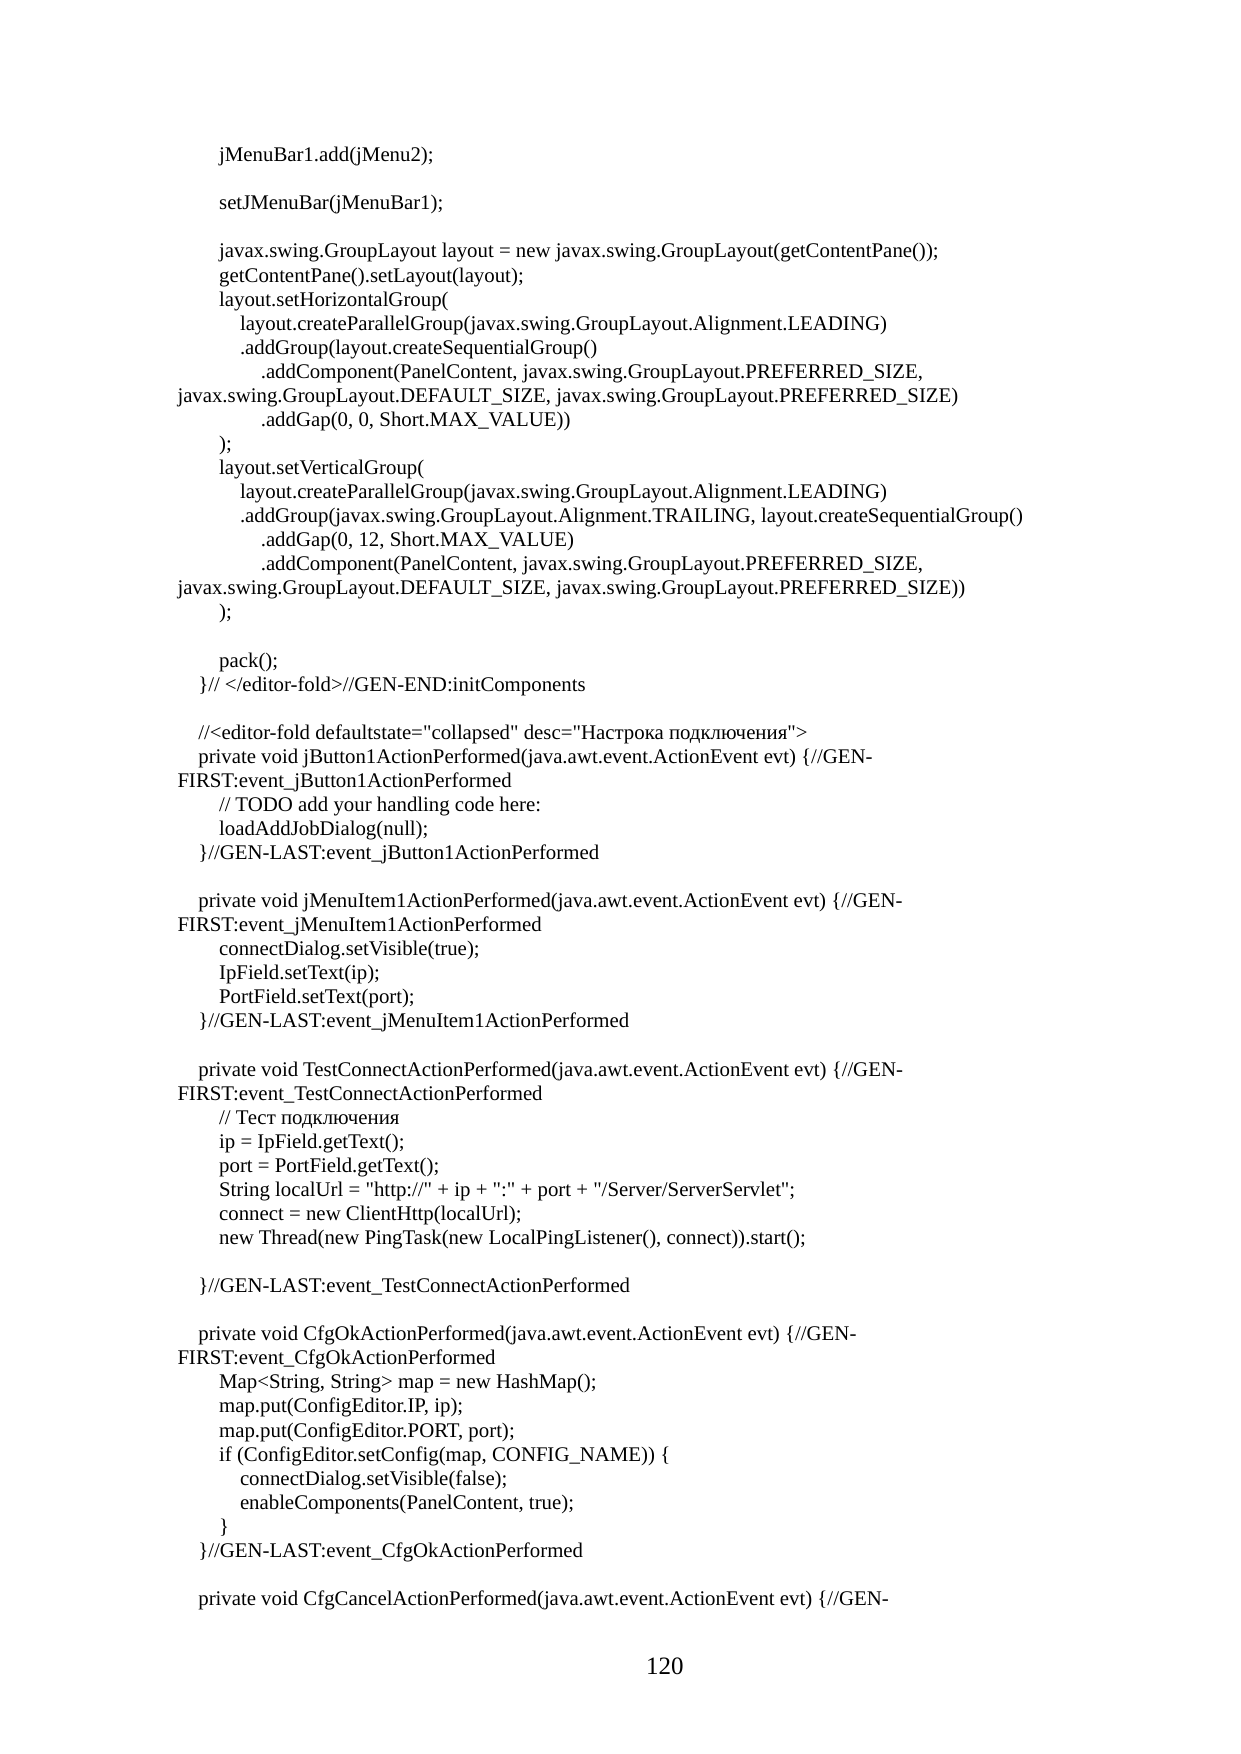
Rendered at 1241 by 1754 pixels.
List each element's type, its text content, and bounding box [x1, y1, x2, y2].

text jMenuBar1.add(jMenu2); setJMenuBar(jMenuBar1); javax.swing.GroupLayout layout = new javax.swing.GroupLayout(getContentPane()); getContentPane().setLayout(layout); layout.setHorizontalGroup( layout.createParallelGroup(javax.swing.GroupLayout.Alignment.LEADING) .addGroup(layout.createSequentialGroup() .addComponent(PanelContent, javax.swing.GroupLayout.PREFERRED_SIZE, javax.swing.GroupLayout.DEFAULT_SIZE, javax.swing.GroupLayout.PREFERRED_SIZE) .addGap(0, 0, Short.MAX_VALUE)) ); layout.setVerticalGroup( layout.createParallelGroup(javax.swing.GroupLayout.Alignment.LEADING) .addGroup(javax.swing.GroupLayout.Alignment.TRAILING, layout.createSequentialGroup() .addGap(0, 12, Short.MAX_VALUE) .addComponent(PanelContent, javax.swing.GroupLayout.PREFERRED_SIZE, javax.swing.GroupLayout.DEFAULT_SIZE, javax.swing.GroupLayout.PREFERRED_SIZE)) ); pack(); }// </editor-fold>//GEN-END:initComponents //<editor-fold defaultstate="collapsed" desc="Настрока подключения"> private void jButton1ActionPerformed(java.awt.event.ActionEvent evt) {//GEN-FIRST:event_jButton1ActionPerformed // TODO add your handling code here: loadAddJobDialog(null); }//GEN-LAST:event_jButton1ActionPerformed private void jMenuItem1ActionPerformed(java.awt.event.ActionEvent evt) {//GEN-FIRST:event_jMenuItem1ActionPerformed connectDialog.setVisible(true); IpField.setText(ip); PortField.setText(port); }//GEN-LAST:event_jMenuItem1ActionPerformed private void TestConnectActionPerformed(java.awt.event.ActionEvent evt) {//GEN-FIRST:event_TestConnectActionPerformed // Тест подключения ip = IpField.getText(); port = PortField.getText(); String localUrl = "http://" + ip + ":" + port + "/Server/ServerServlet"; connect = new ClientHttp(localUrl); new Thread(new PingTask(new LocalPingListener(), connect)).start(); }//GEN-LAST:event_TestConnectActionPerformed private void CfgOkActionPerformed(java.awt.event.ActionEvent evt) {//GEN-FIRST:event_CfgOkActionPerformed Map<String, String> map = new HashMap(); map.put(ConfigEditor.IP, ip); map.put(ConfigEditor.PORT, port); if (ConfigEditor.setConfig(map, CONFIG_NAME)) { connectDialog.setVisible(false); enableComponents(PanelContent, true); } }//GEN-LAST:event_CfgOkActionPerformed private void CfgCancelActionPerformed(java.awt.event.ActionEvent evt) {//GEN- [177, 118, 1152, 1610]
